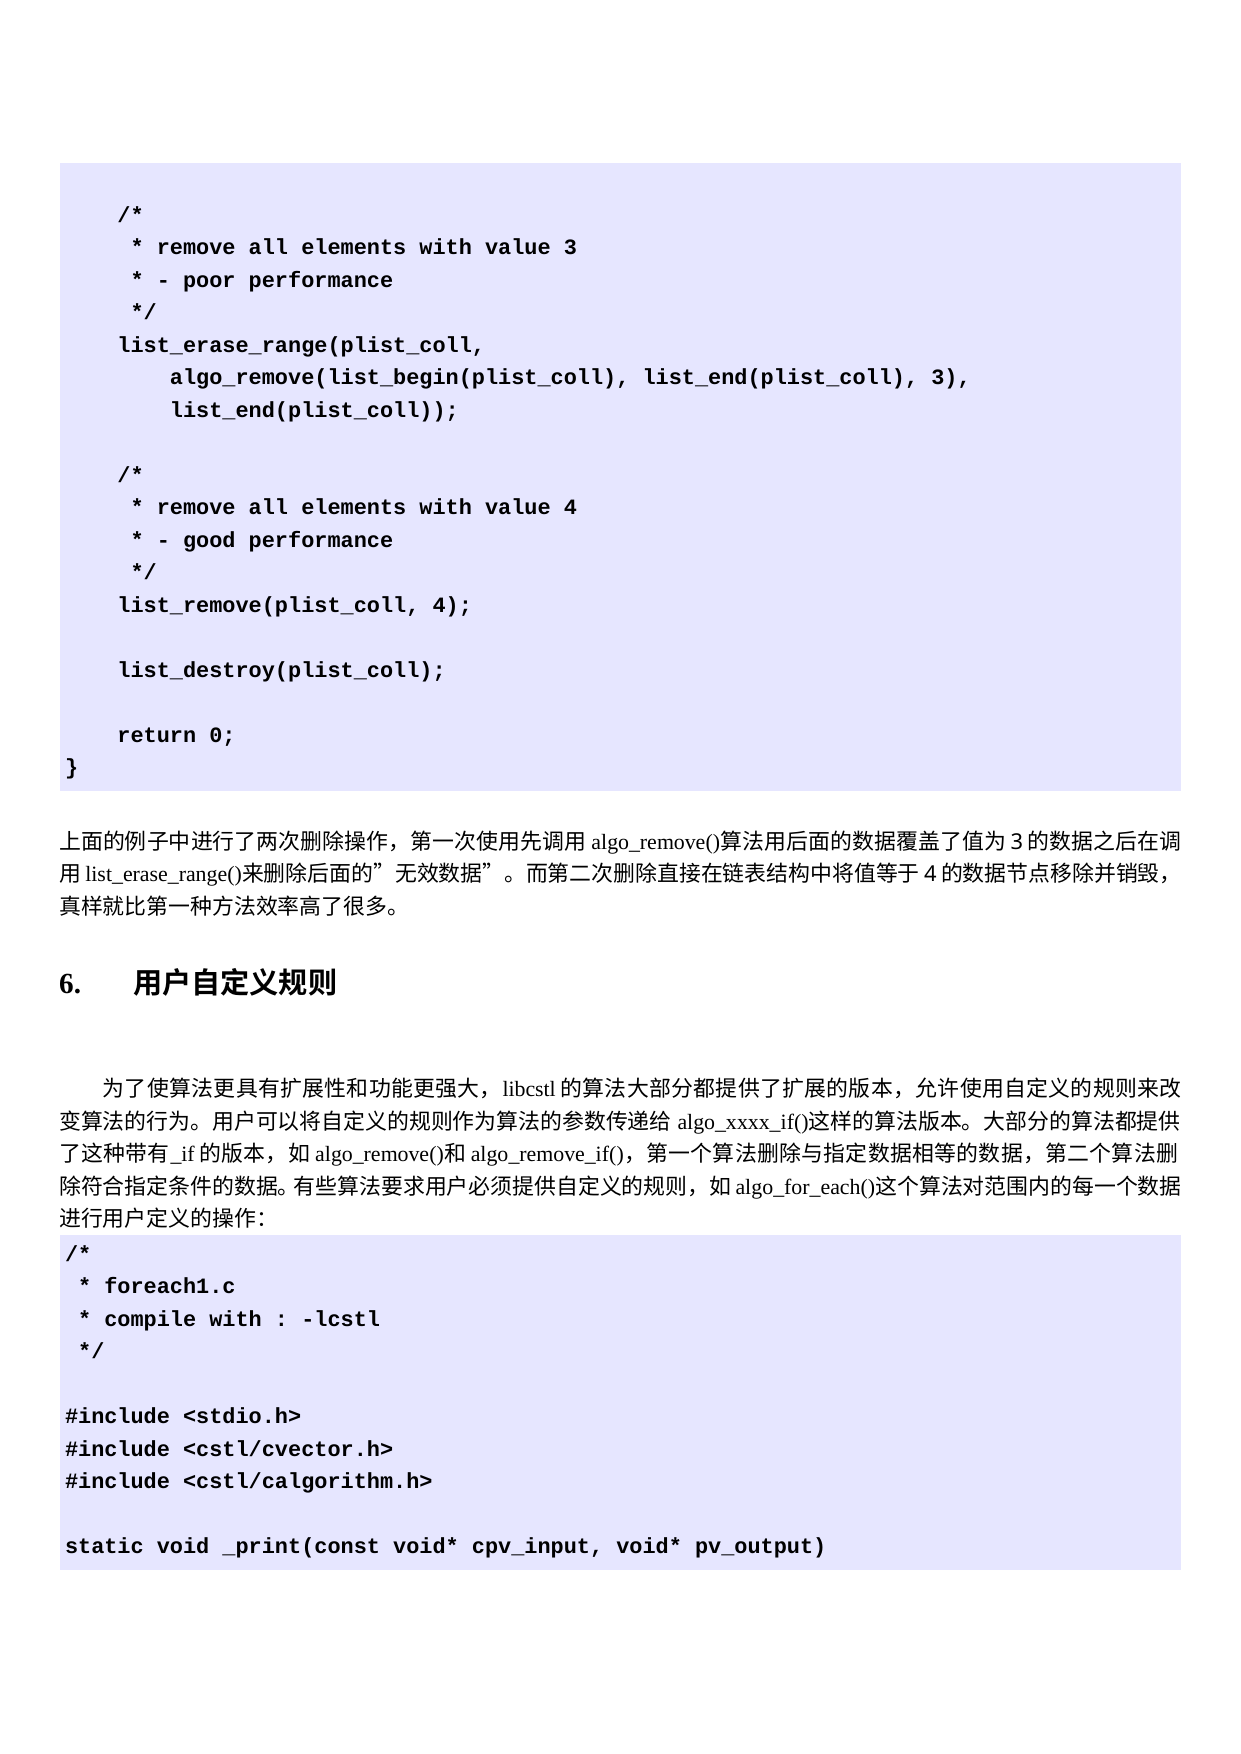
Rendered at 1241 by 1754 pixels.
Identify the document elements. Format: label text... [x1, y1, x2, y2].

table_header /* * foreach1.c * compile with : -lcstl */ #include <stdio.h> #include <cstl/cvector.h> #include <cstl/calgorithm.h> static void _print(const void* cpv_input, void* pv_output) [60, 1235, 1181, 1570]
table_header /* * remove all elements with value 3 * - poor performance */ list_erase_range(plist_coll, algo_remove(list_begin(plist_coll), list_end(plist_coll), 3), list_end(plist_coll)); /* * remove all elements with value 4 * - good performance */ list_remove(plist_coll, 4); list_destroy(plist_coll); return 0; } [60, 163, 1181, 791]
text 上面的例子中进行了两次删除操作，第一次使用先调用algo_remove()算法用后面的数据覆盖了值为3的数据之后在调用list_erase_range()来删除后面的”无效数据”。而第二次删除直接在链表结构中将值等于4的数据节点移除并销毁，真样就比第一种方法效率高了很多。 [59, 823, 1181, 921]
text 为了使算法更具有扩展性和功能更强大，libcstl的算法大部分都提供了扩展的版本，允许使用自定义的规则来改变算法的行为。用户可以将自定义的规则作为算法的参数传递给algo_xxxx_if()这样的算法版本。大部分的算法都提供了这种带有_if的版本，如algo_remove()和algo_remove_if()，第一个算法删除与指定数据相等的数据，第二个算法删除符合指定条件的数据。有些算法要求用户必须提供自定义的规则，如algo_for_each()这个算法对范围内的每一个数据进行用户定义的操作： [59, 1071, 1181, 1233]
subtitle 用户自定义规则 [59, 948, 1181, 1013]
